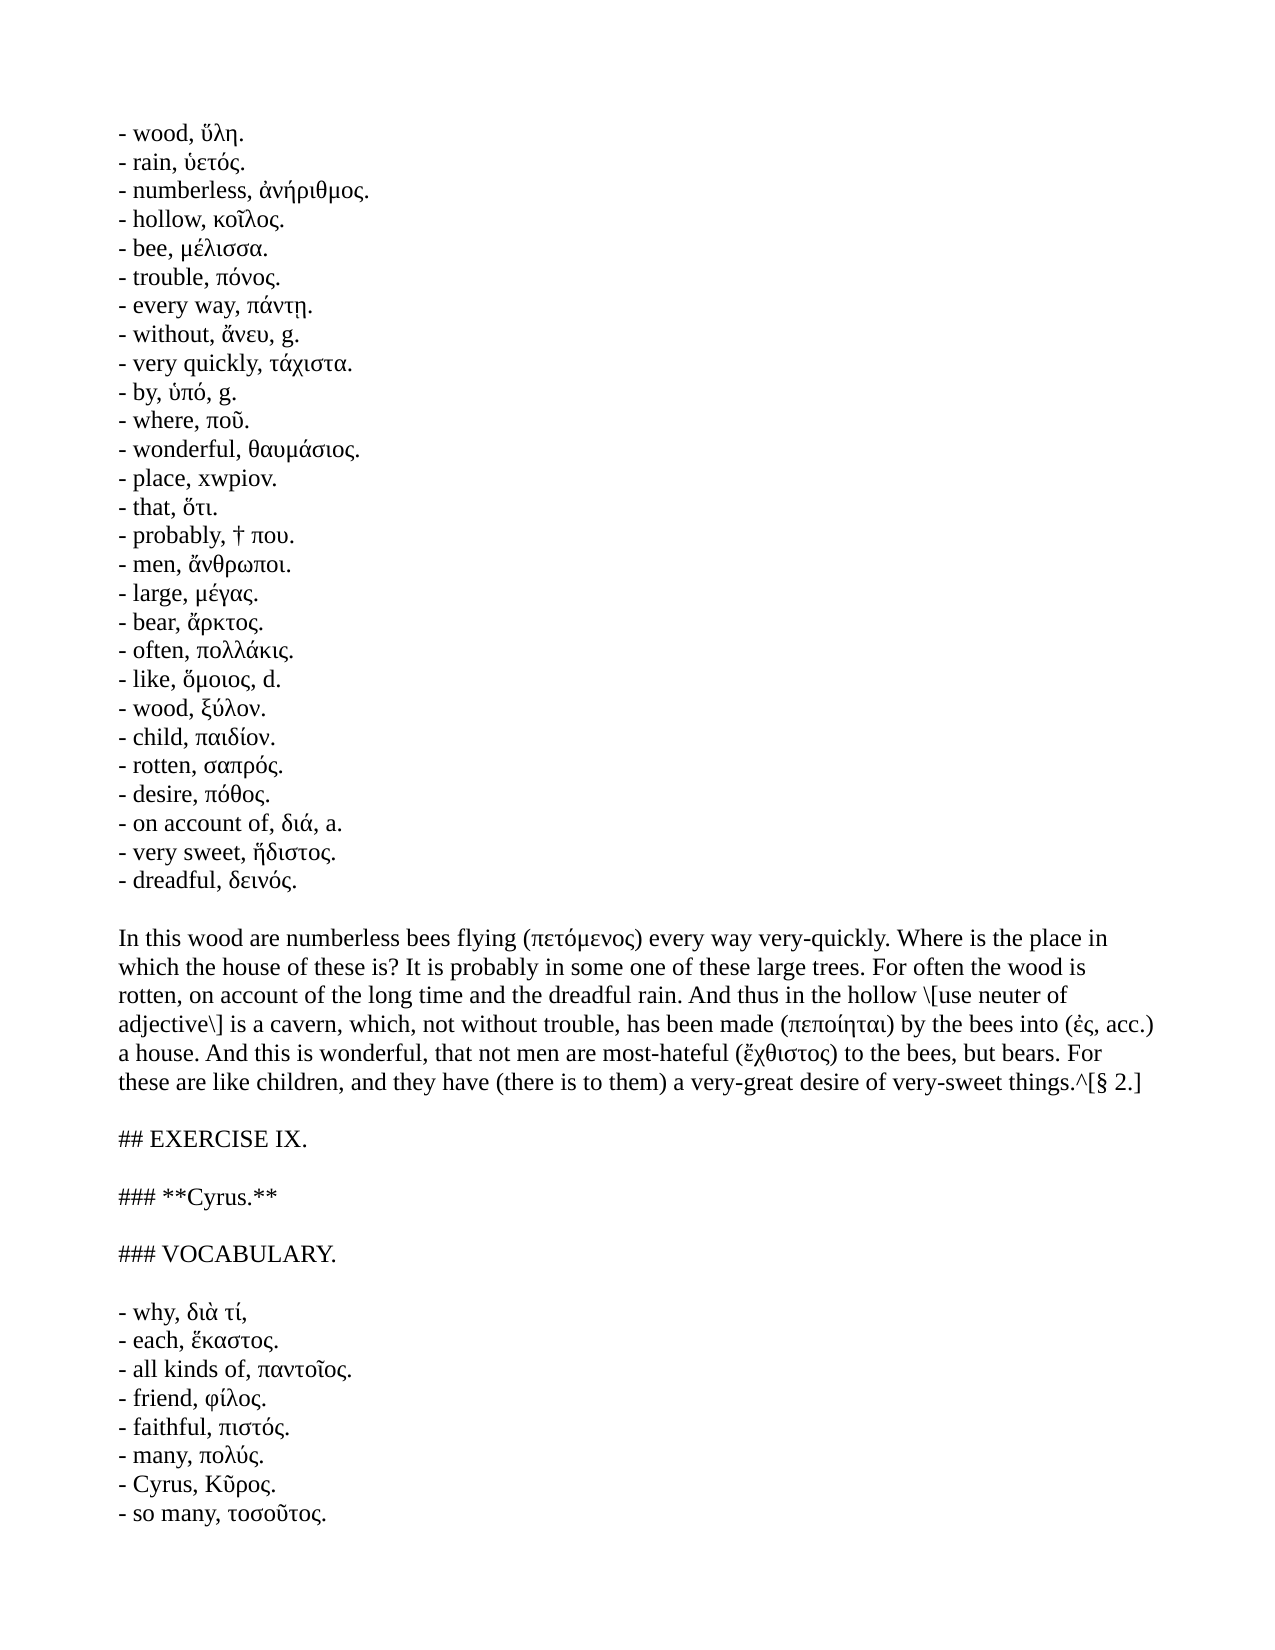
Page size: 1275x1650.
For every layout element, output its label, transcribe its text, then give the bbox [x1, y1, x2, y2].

text - on account of, διά, a. [118, 808, 1157, 837]
text - bear, ἄρκτος. [118, 607, 1157, 636]
text - desire, πόθος. [118, 779, 1157, 808]
text - child, παιδίον. [118, 722, 1157, 751]
text - bee, μέλισσα. [118, 233, 1157, 262]
text - wonderful, θαυμάσιος. [118, 434, 1157, 463]
text - hollow, κοῖλος. [118, 204, 1157, 233]
text - like, ὅμοιος, d. [118, 664, 1157, 693]
text ### VOCABULARY. [118, 1239, 1157, 1268]
text - many, πολύς. [118, 1441, 1157, 1469]
text - every way, πάντῃ. [118, 291, 1157, 319]
text - rotten, σαπρός. [118, 751, 1157, 779]
text ## EXERCISE IX. [118, 1124, 1157, 1153]
text - very sweet, ἥδιστος. [118, 837, 1157, 866]
text - each, ἕκαστος. [118, 1326, 1157, 1354]
text - why, διὰ τί, [118, 1297, 1157, 1326]
text - wood, ξύλον. [118, 693, 1157, 722]
text - very quickly, τάχιστα. [118, 348, 1157, 377]
text - without, ἄνευ, g. [118, 319, 1157, 348]
text - so many, τοσοῦτος. [118, 1498, 1157, 1527]
text - often, πολλάκις. [118, 636, 1157, 664]
text In this wood are numberless bees flying (πετόμενος) every way very-quickly. Where is the place in which the house of these is? It is probably in some one of these large trees. For often the wood is rotten, on account of the long time and the dreadful rain. And thus in the hollow \[use neuter of adjective\] is a cavern, which, not without trouble, has been made (πεποίηται) by the bees into (ἐς, acc.) a house. And this is wonderful, that not men are most-hateful (ἔχθιστος) to the bees, but bears. For these are like children, and they have (there is to them) a very-great desire of very-sweet things.^[§ 2.] [118, 923, 1157, 1096]
text - probably, † που. [118, 521, 1157, 549]
text - numberless, ἀνήριθμος. [118, 176, 1157, 204]
text - rain, ὑετός. [118, 147, 1157, 176]
text - all kinds of, παντοῖος. [118, 1354, 1157, 1383]
text - by, ὑπό, g. [118, 377, 1157, 406]
text - Cyrus, Κῦρος. [118, 1469, 1157, 1498]
text - faithful, πιστός. [118, 1412, 1157, 1441]
text - dreadful, δεινός. [118, 866, 1157, 894]
text - where, ποῦ. [118, 406, 1157, 434]
text - wood, ὕλη. [118, 118, 1157, 147]
text ### **Cyrus.** [118, 1182, 1157, 1211]
text - men, ἄνθρωποι. [118, 549, 1157, 578]
text - place, xwpiov. [118, 463, 1157, 492]
text - large, μέγας. [118, 578, 1157, 607]
text - friend, φίλος. [118, 1383, 1157, 1412]
text - that, ὅτι. [118, 492, 1157, 521]
text - trouble, πόνος. [118, 262, 1157, 291]
